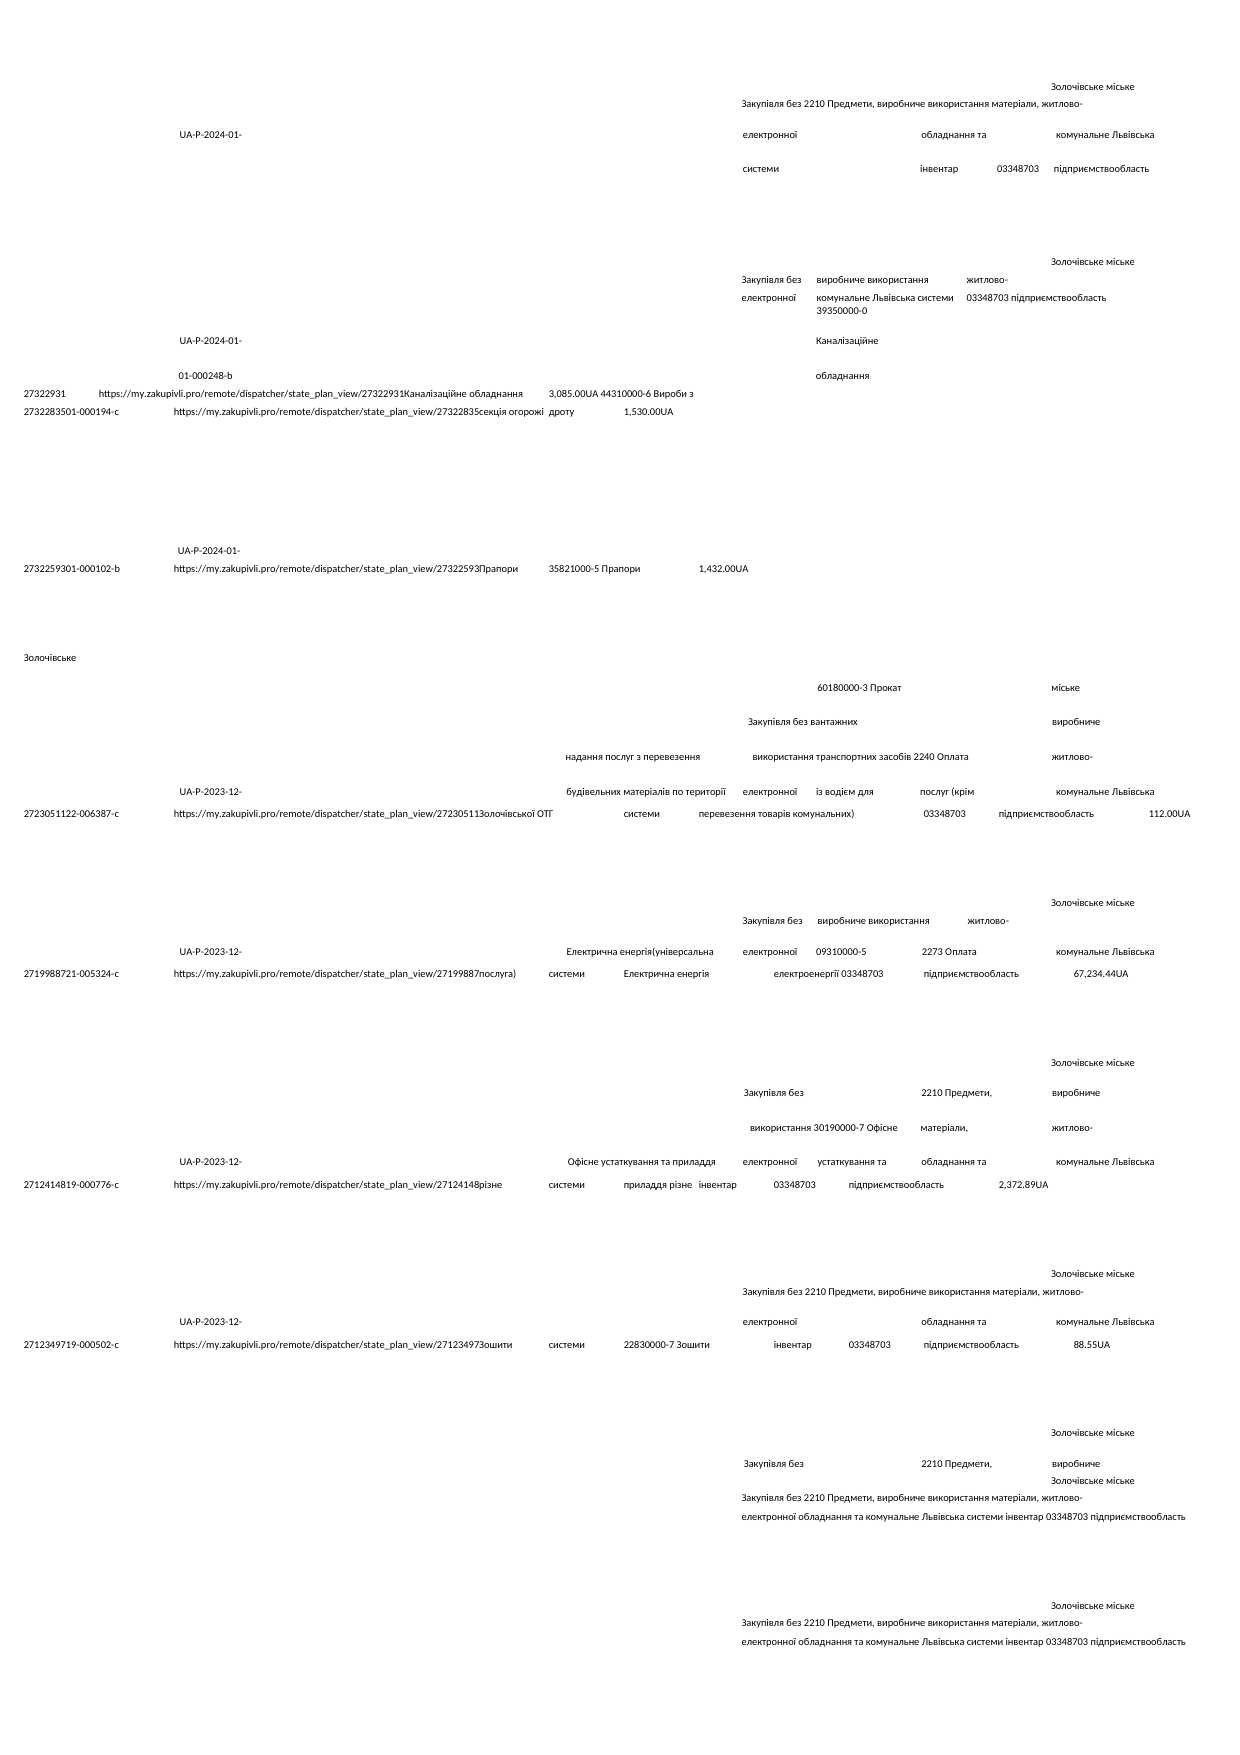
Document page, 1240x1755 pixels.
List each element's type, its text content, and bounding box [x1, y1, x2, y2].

list 2712414819-000776-c https://my.zakupivli.pro/remote/dispatcher/state_plan_view/27124148різне системи приладдя різне інвентар 03348703 підприємствообласть 2,372.89UA [0, 1178, 1239, 1191]
list 2732283501-000194-c https://my.zakupivli.pro/remote/dispatcher/state_plan_view/27322835секція огорожі дроту 1,530.00UA [0, 405, 1239, 418]
list 2732259301-000102-b https://my.zakupivli.pro/remote/dispatcher/state_plan_view/27322593Прапори 35821000-5 Прапори 1,432.00UA [0, 562, 1239, 575]
text Золочівське міське [1051, 1056, 1137, 1069]
text Золочівське міське [1051, 896, 1137, 909]
text UA-P-2023-12- Електрична енергія(універсальна електронної 09310000-5 2273 Оплата комунальне Львівська [23, 933, 1239, 961]
text Закупівля без 2210 Предмети, виробниче [23, 1074, 1239, 1102]
text Золочівське міське [1051, 1267, 1137, 1279]
text 60180000-3 Прокат міське [23, 669, 1239, 697]
list 2712349719-000502-c https://my.zakupivli.pro/remote/dispatcher/state_plan_view/27123497Зошити системи 22830000-7 Зошити інвентар 03348703 підприємствообласть 88.55UA [0, 1338, 1239, 1351]
text 39350000-0 [555, 304, 1128, 317]
text 01-000248-b обладнання [23, 357, 1239, 385]
text Закупівля без 2210 Предмети, виробниче використання матеріали, житлово- [742, 1285, 1166, 1297]
text використання 30190000-7 Офісне матеріали, житлово- [23, 1109, 1239, 1137]
text UA-P-2023-12- будівельних матеріалів по території електронної із водієм для послуг (крім комунальне Львівська [23, 773, 1239, 801]
text надання послуг з перевезення використання транспортних засобів 2240 Оплата житлово- [23, 738, 1239, 766]
text UA-P-2024-01- Каналізаційне [23, 322, 1239, 350]
text Закупівля без 2210 Предмети, виробниче [23, 1445, 1239, 1473]
list 27322931 https://my.zakupivli.pro/remote/dispatcher/state_plan_view/27322931Каналізаційне обладнання 3,085.00UA 44310000-6 Вироби з [0, 387, 1239, 400]
text UA-P-2023-12- Офісне устаткування та приладдя електронної устаткування та обладнання та комунальне Львівська [23, 1143, 1239, 1171]
text Золочівське міське [1051, 1427, 1137, 1439]
text UA-P-2024-01- [178, 544, 1239, 557]
list 2723051122-006387-c https://my.zakupivli.pro/remote/dispatcher/state_plan_view/27230511Золочівської ОТГ системи перевезення товарів комунальних) 03348703 підприємствообласть 112.00UA [0, 807, 1239, 820]
text UA-P-2023-12- електронної обладнання та комунальне Львівська [23, 1303, 1239, 1331]
text Закупівля без виробниче використання житлово- [742, 914, 1166, 927]
text Закупівля без вантажних виробниче [23, 703, 1239, 731]
text Золочівське [23, 651, 1239, 663]
list 2719988721-005324-c https://my.zakupivli.pro/remote/dispatcher/state_plan_view/27199887послуга) системи Електрична енергія електроенергії 03348703 підприємствообласть 67,234.44UA [0, 967, 1239, 980]
